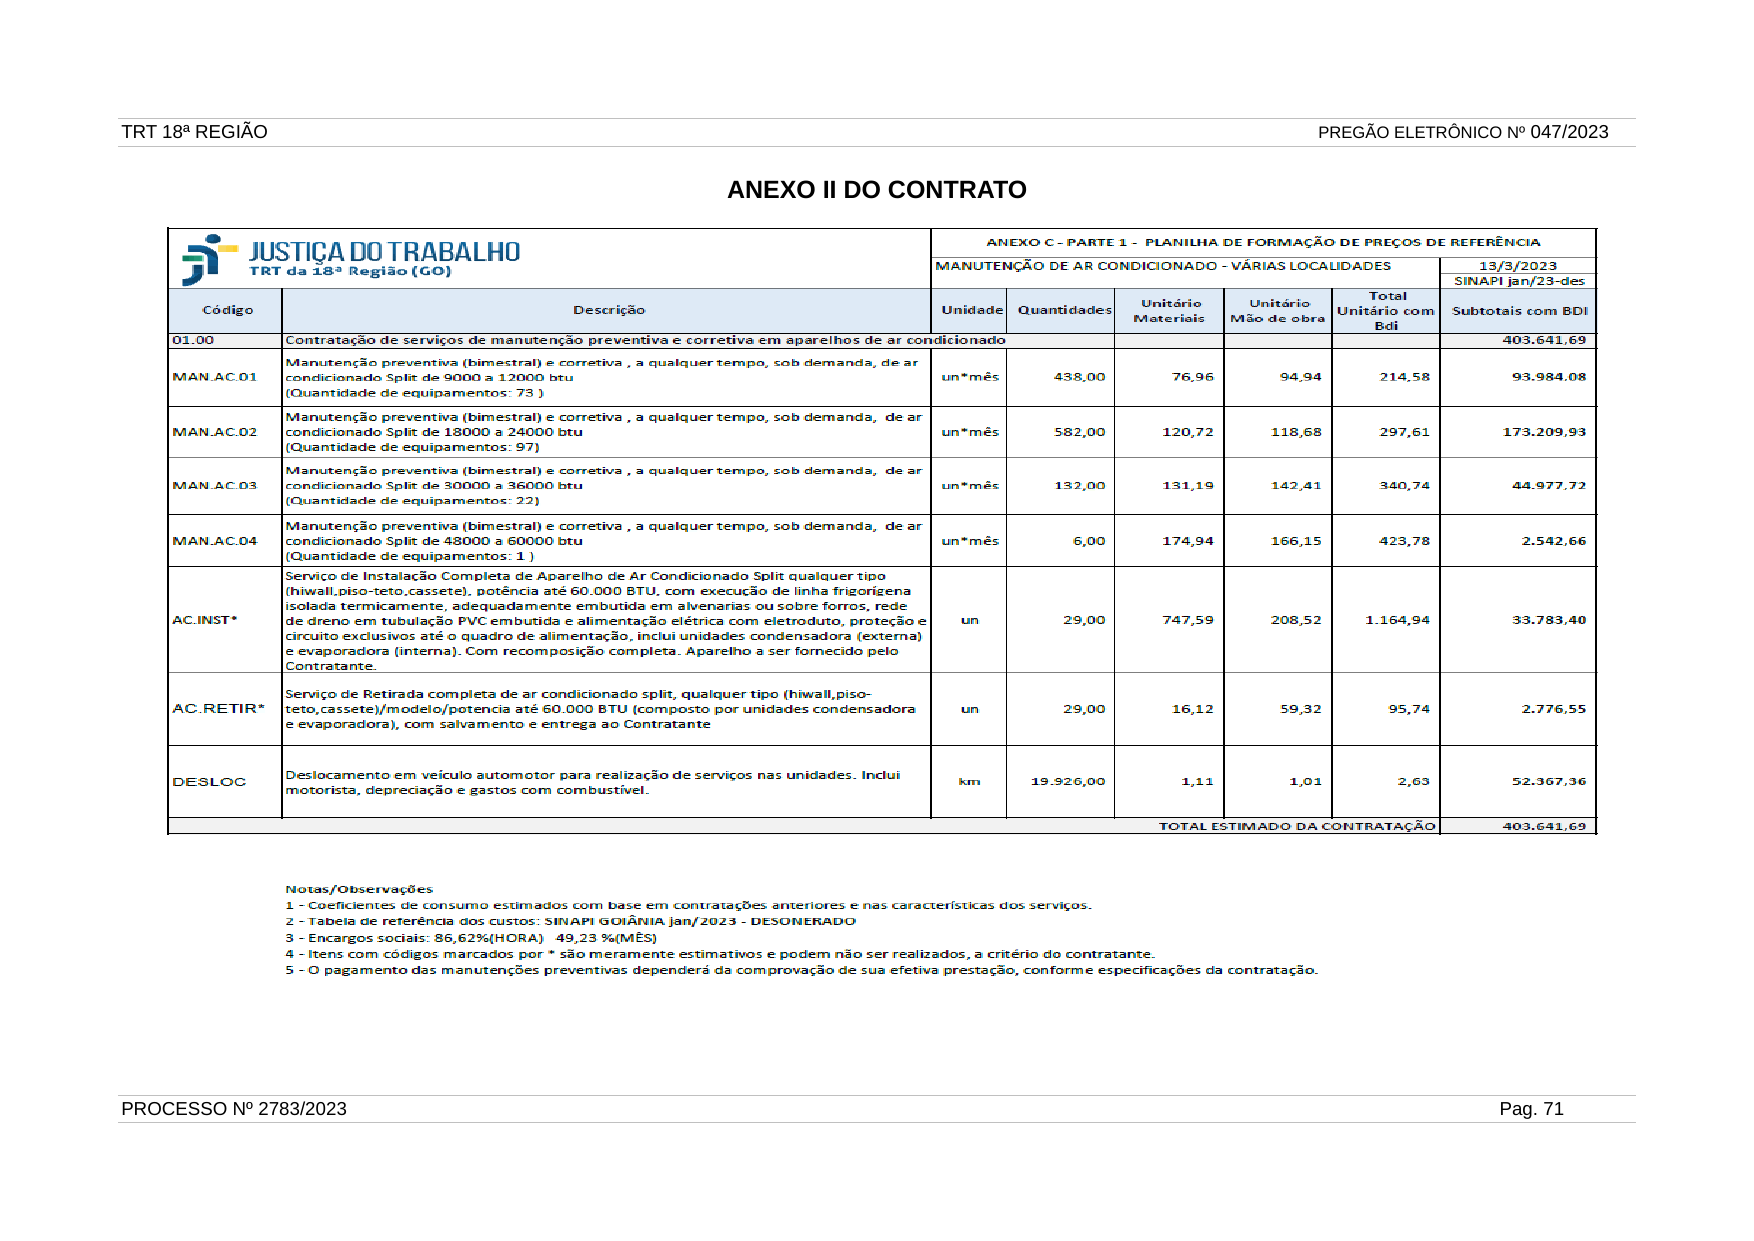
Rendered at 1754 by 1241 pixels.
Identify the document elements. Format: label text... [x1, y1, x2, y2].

text ANEXO II DO CONTRATO [118, 175, 1636, 204]
picture [165, 227, 1600, 980]
